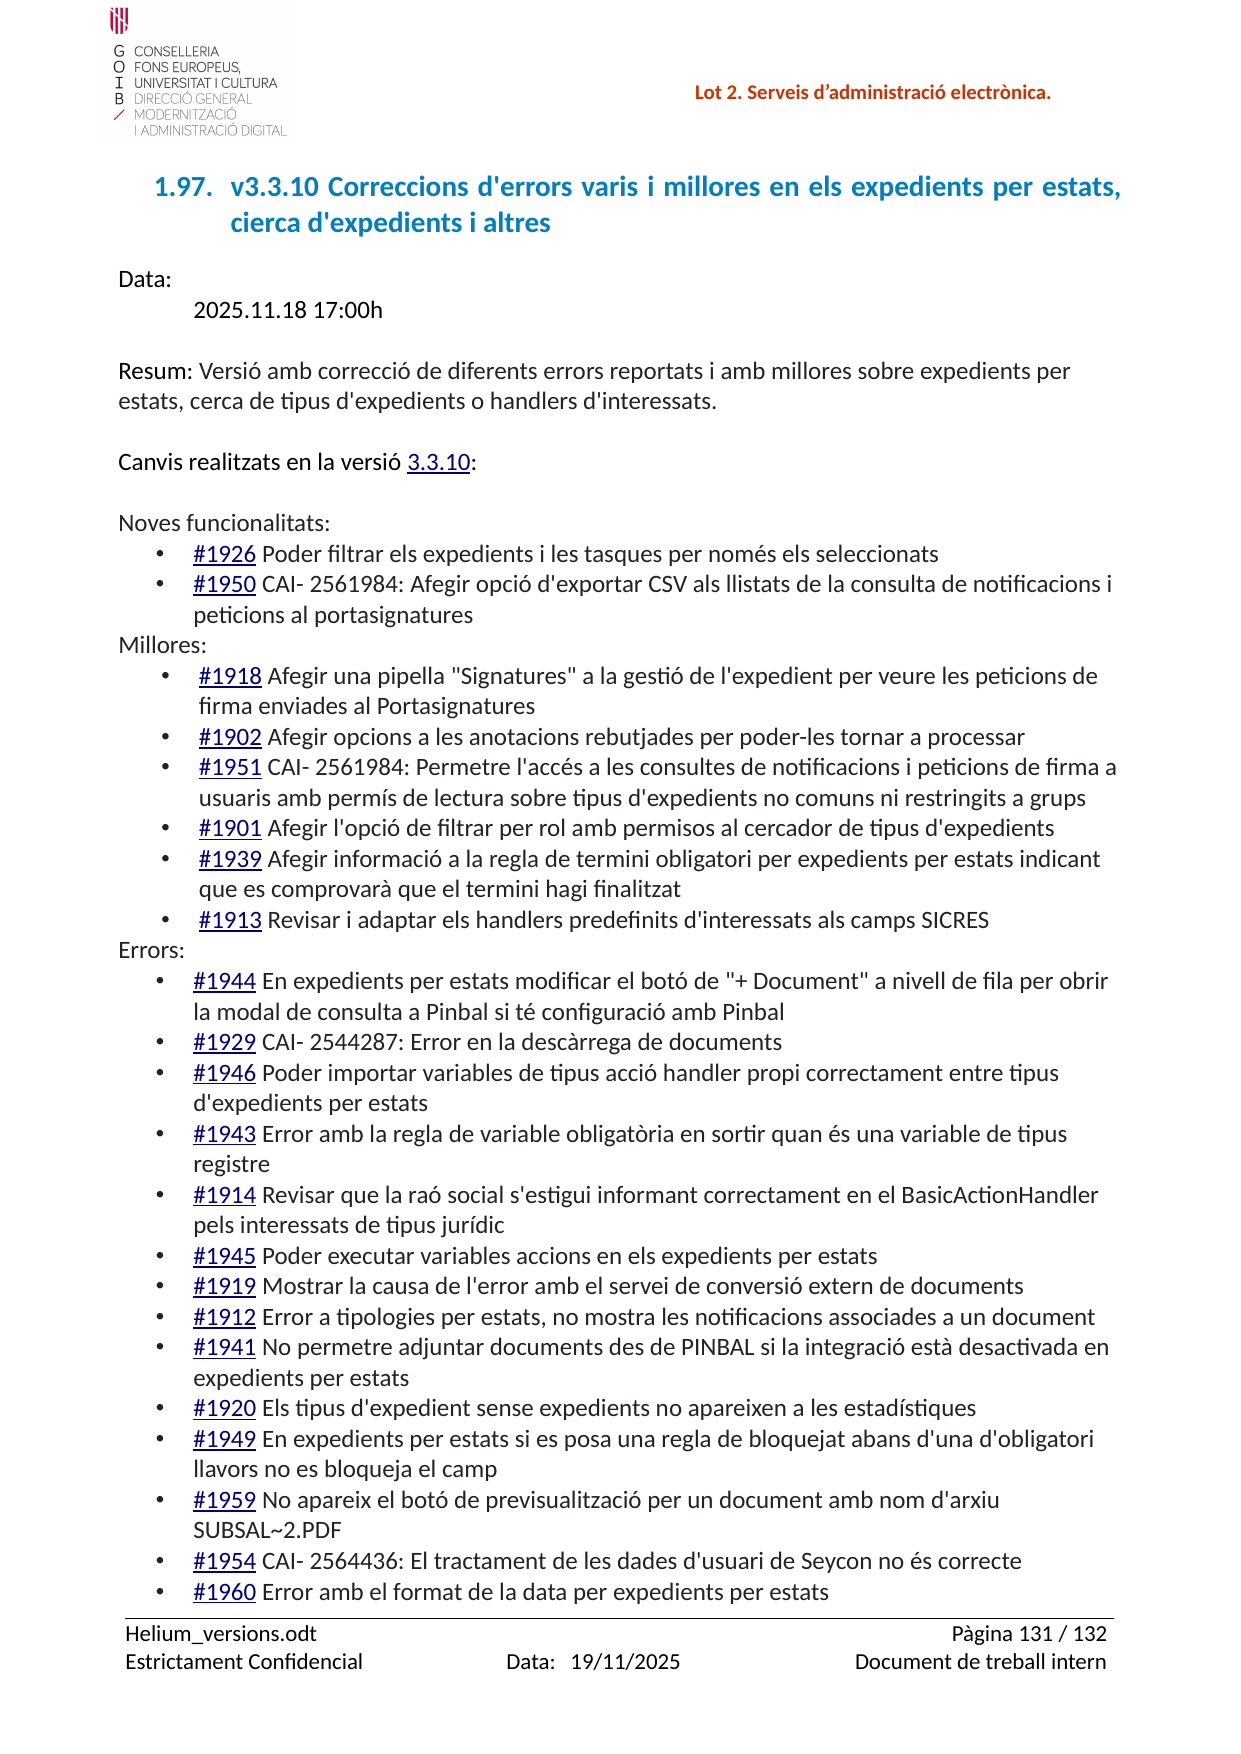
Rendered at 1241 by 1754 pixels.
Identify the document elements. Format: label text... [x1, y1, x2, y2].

list #1912 Error a tipologies per estats, no mostra les notificacions associades a un document [156, 1301, 1122, 1331]
list #1914 Revisar que la raó social s'estigui informant correctament en el BasicActionHandler pels interessats de tipus jurídic [156, 1179, 1122, 1240]
list #1944 En expedients per estats modificar el botó de "+ Document" a nivell de fila per obrir la modal de consulta a Pinbal si té configuració amb Pinbal [156, 965, 1122, 1026]
text Canvis realitzats en la versió 3.3.10: [118, 446, 1122, 477]
list #1901 Afegir l'opció de filtrar per rol amb permisos al cercador de tipus d'expedients [161, 813, 1122, 843]
text Noves funcionalitats: [118, 507, 1122, 538]
list #1920 Els tipus d'expedient sense expedients no apareixen a les estadístiques [156, 1392, 1122, 1423]
list #1918 Afegir una pipella "Signatures" a la gestió de l'expedient per veure les peticions de firma enviades al Portasignatures [161, 660, 1122, 721]
list #1951 CAI- 2561984: Permetre l'accés a les consultes de notificacions i peticions de firma a usuaris amb permís de lectura sobre tipus d'expedients no comuns ni restringits a grups [161, 752, 1122, 813]
list #1941 No permetre adjuntar documents des de PINBAL si la integració està desactivada en expedients per estats [156, 1331, 1122, 1392]
text Errors: [118, 935, 1122, 965]
list #1913 Revisar i adaptar els handlers predefinits d'interessats als camps SICRES [161, 904, 1122, 935]
subtitle v3.3.10 Correccions d'errors varis i millores en els expedients per estats, cierca d'expedients i altres [153, 168, 1122, 239]
list #1954 CAI- 2564436: El tractament de les dades d'usuari de Seycon no és correcte [156, 1545, 1122, 1576]
list #1943 Error amb la regla de variable obligatòria en sortir quan és una variable de tipus registre [156, 1118, 1122, 1179]
list #1960 Error amb el format de la data per expedients per estats [156, 1576, 1122, 1606]
list #1946 Poder importar variables de tipus acció handler propi correctament entre tipus d'expedients per estats [156, 1057, 1122, 1118]
list #1950 CAI- 2561984: Afegir opció d'exportar CSV als llistats de la consulta de notificacions i peticions al portasignatures [156, 568, 1122, 629]
text Resum: Versió amb correcció de diferents errors reportats i amb millores sobre expedients per estats, cerca de tipus d'expedients o handlers d'interessats. [118, 355, 1122, 416]
text Data: [118, 263, 1122, 294]
list #1926 Poder filtrar els expedients i les tasques per només els seleccionats [156, 538, 1122, 568]
text Millores: [118, 629, 1122, 660]
list #1949 En expedients per estats si es posa una regla de bloquejat abans d'una d'obligatori llavors no es bloqueja el camp [156, 1423, 1122, 1484]
list #1945 Poder executar variables accions en els expedients per estats [156, 1240, 1122, 1270]
list #1939 Afegir informació a la regla de termini obligatori per expedients per estats indicant que es comprovarà que el termini hagi finalitzat [161, 843, 1122, 904]
list #1959 No apareix el botó de previsualització per un document amb nom d'arxiu SUBSAL~2.PDF [156, 1484, 1122, 1545]
text 2025.11.18 17:00h [118, 294, 1122, 324]
list #1902 Afegir opcions a les anotacions rebutjades per poder-les tornar a processar [161, 721, 1122, 752]
list #1919 Mostrar la causa de l'error amb el servei de conversió extern de documents [156, 1270, 1122, 1301]
picture [100, 0, 297, 144]
list #1929 CAI- 2544287: Error en la descàrrega de documents [156, 1026, 1122, 1057]
